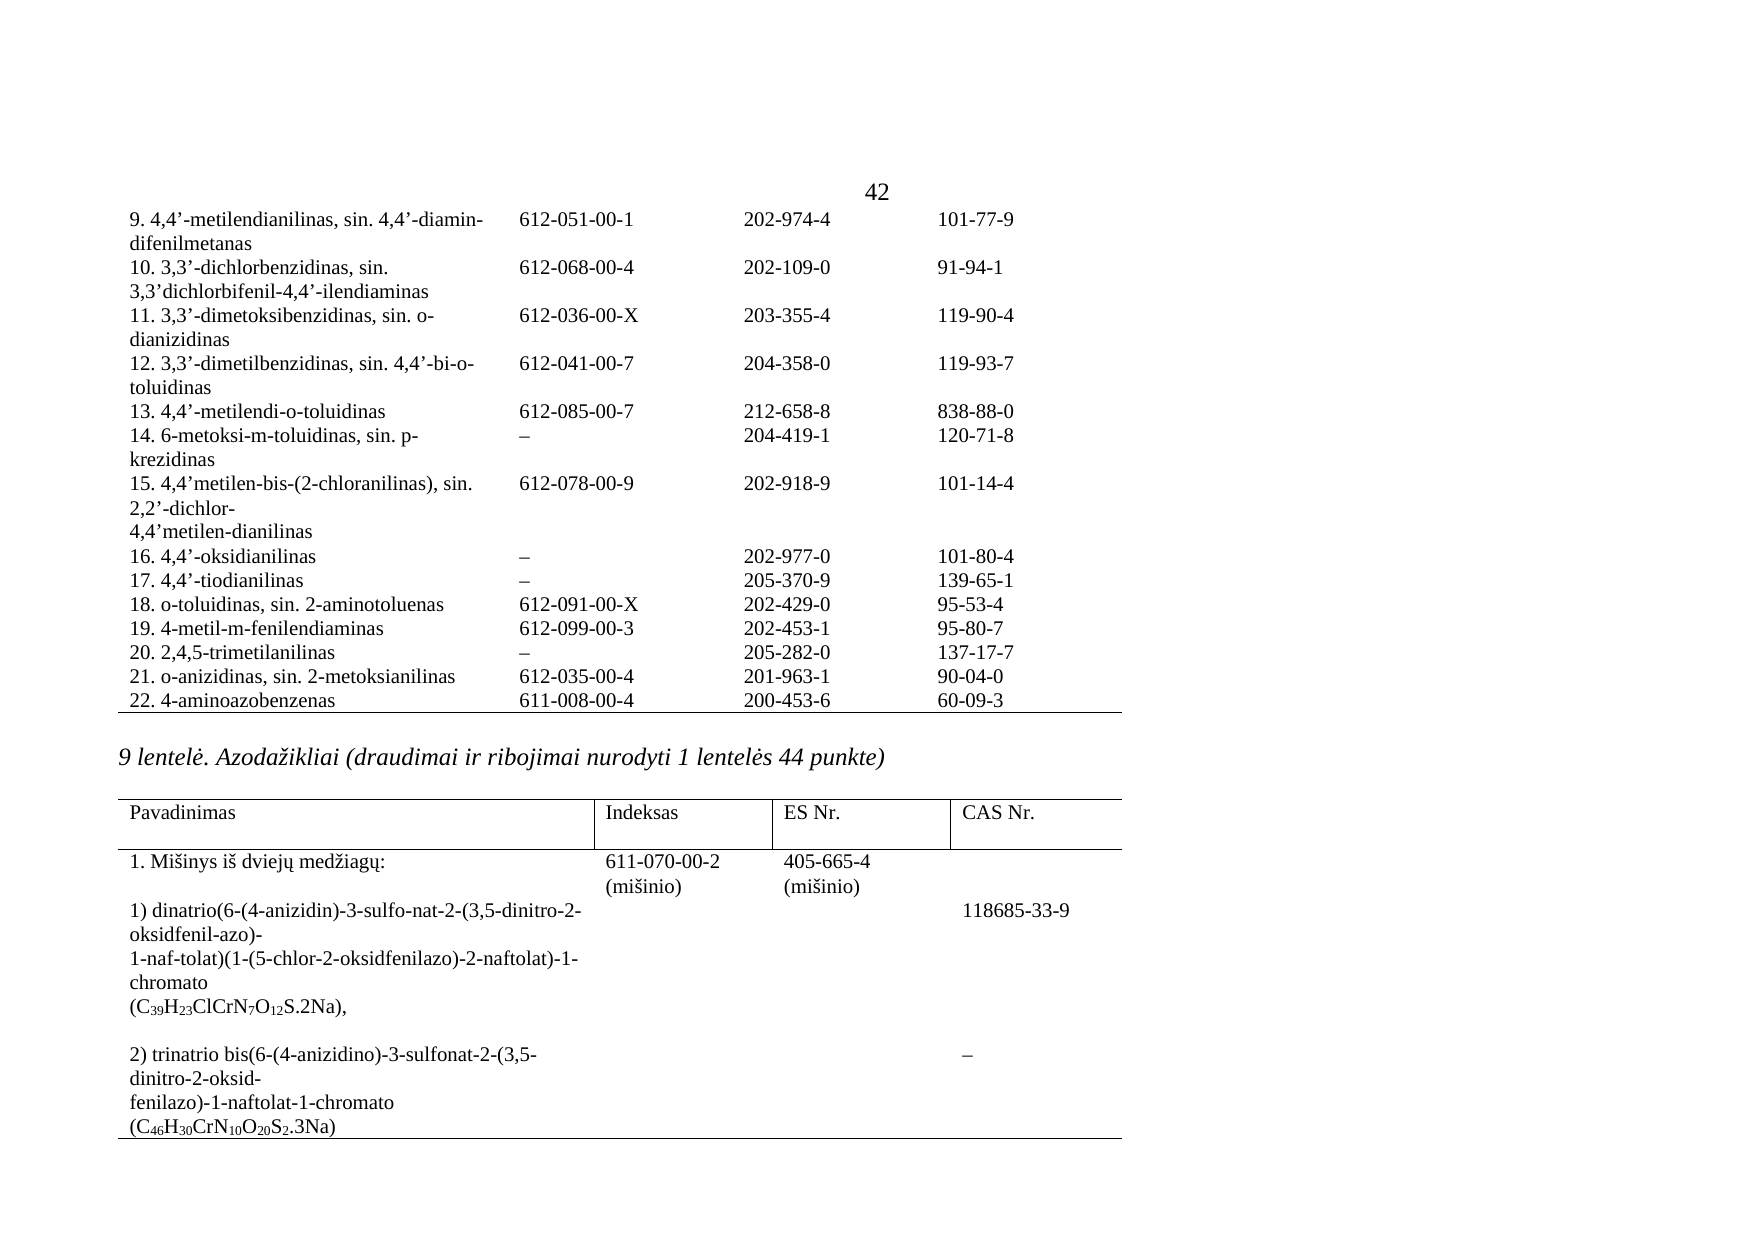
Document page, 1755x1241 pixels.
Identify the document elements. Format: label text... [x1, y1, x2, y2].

table_cell 2) trinatrio bis(6-(4-anizidino)-3-sulfonat-2-(3,5-dinitro-2-oksid- [118, 1042, 594, 1090]
table_cell [508, 520, 732, 543]
table_cell 4,4’metilen-dianilinas [118, 520, 508, 543]
table_cell 1-naf-tolat)(1-(5-chlor-2-oksidfenilazo)-2-naftolat)-1-chromato [118, 946, 594, 994]
table_cell [594, 1018, 772, 1042]
table_cell [773, 1018, 951, 1042]
table_cell 17. 4,4’-tiodianilinas [118, 568, 508, 592]
table_cell 118685-33-9 [951, 898, 1122, 946]
table_cell (C39H23ClCrN7O12S.2Na), [118, 994, 594, 1018]
table_cell 612-036-00-X [508, 303, 732, 351]
table_cell 137-17-7 [926, 640, 1122, 664]
table_cell [773, 1042, 951, 1090]
table_cell 1. Mišinys iš dviejų medžiagų: [118, 850, 594, 873]
table_cell fenilazo)-1-naftolat-1-chromato (C46H30CrN10O20S2.3Na) [118, 1090, 594, 1138]
table_cell 202-977-0 [732, 544, 926, 568]
table_cell 612-091-00-X [508, 592, 732, 616]
table_cell [594, 994, 772, 1018]
table_cell 120-71-8 [926, 423, 1122, 471]
table_cell [951, 994, 1122, 1018]
table_cell 611-070-00-2 [594, 850, 772, 873]
table_cell – [508, 423, 732, 471]
table_cell 204-358-0 [732, 351, 926, 399]
table_cell [595, 824, 772, 848]
table_cell 12. 3,3’-dimetilbenzidinas, sin. 4,4’-bi-o-toluidinas [118, 351, 508, 399]
table_cell – [508, 544, 732, 568]
table_cell 405-665-4 [773, 850, 951, 873]
table_cell – [951, 1042, 1122, 1090]
table_cell 16. 4,4’-oksidianilinas [118, 544, 508, 568]
table_cell [951, 946, 1122, 994]
table_cell [732, 520, 926, 543]
table_cell [926, 520, 1122, 543]
table_header ES Nr. [773, 800, 950, 824]
table_cell [951, 874, 1122, 898]
table_cell 612-035-00-4 [508, 664, 732, 688]
table_cell [951, 850, 1122, 873]
table_cell 1) dinatrio(6-(4-anizidin)-3-sulfo-nat-2-(3,5-dinitro-2-oksidfenil-azo)- [118, 898, 594, 946]
table_cell – [508, 568, 732, 592]
table_cell 9. 4,4’-metilendianilinas, sin. 4,4’-diamin-difenilmetanas [118, 207, 508, 255]
table_cell – [508, 640, 732, 664]
table_cell 612-078-00-9 [508, 471, 732, 519]
table_cell [951, 1018, 1122, 1042]
table_cell [118, 1018, 594, 1042]
table_cell 612-068-00-4 [508, 255, 732, 303]
table_cell [594, 898, 772, 946]
table_cell 91-94-1 [926, 255, 1122, 303]
table_cell 22. 4-aminoazobenzenas [118, 688, 508, 712]
table_cell 101-80-4 [926, 544, 1122, 568]
table_cell 612-051-00-1 [508, 207, 732, 255]
table_cell 95-53-4 [926, 592, 1122, 616]
table_cell 202-429-0 [732, 592, 926, 616]
table_cell [773, 946, 951, 994]
table_cell [594, 946, 772, 994]
table_cell 119-93-7 [926, 351, 1122, 399]
table_cell (mišinio) [773, 874, 951, 898]
table_header CAS Nr. [951, 800, 1122, 824]
table_cell 15. 4,4’metilen-bis-(2-chloranilinas), sin. 2,2’-dichlor- [118, 471, 508, 519]
table_cell 119-90-4 [926, 303, 1122, 351]
table_cell [951, 1090, 1122, 1138]
table_cell 611-008-00-4 [508, 688, 732, 712]
table_cell 14. 6-metoksi-m-toluidinas, sin. p-krezidinas [118, 423, 508, 471]
table_cell 838-88-0 [926, 399, 1122, 423]
table_cell 95-80-7 [926, 616, 1122, 640]
table_cell 19. 4-metil-m-fenilendiaminas [118, 616, 508, 640]
table_cell [773, 1090, 951, 1138]
table_cell 13. 4,4’-metilendi-o-toluidinas [118, 399, 508, 423]
table_cell 203-355-4 [732, 303, 926, 351]
table_cell 202-453-1 [732, 616, 926, 640]
table_cell 612-085-00-7 [508, 399, 732, 423]
table_cell 205-282-0 [732, 640, 926, 664]
table_cell 202-918-9 [732, 471, 926, 519]
table_cell 612-041-00-7 [508, 351, 732, 399]
table_header Pavadinimas [118, 800, 594, 824]
table_cell [118, 824, 594, 848]
table_cell 204-419-1 [732, 423, 926, 471]
table_cell (mišinio) [594, 874, 772, 898]
table_cell [118, 874, 594, 898]
table_cell 205-370-9 [732, 568, 926, 592]
table_cell [951, 824, 1122, 848]
table_cell 90-04-0 [926, 664, 1122, 688]
table_cell [773, 824, 950, 848]
table_cell 21. o-anizidinas, sin. 2-metoksianilinas [118, 664, 508, 688]
table_cell 212-658-8 [732, 399, 926, 423]
table_cell 101-77-9 [926, 207, 1122, 255]
table_cell 20. 2,4,5-trimetilanilinas [118, 640, 508, 664]
table_cell 18. o-toluidinas, sin. 2-aminotoluenas [118, 592, 508, 616]
table_cell [594, 1090, 772, 1138]
table_cell 139-65-1 [926, 568, 1122, 592]
table_cell [773, 994, 951, 1018]
table_cell [594, 1042, 772, 1090]
table_cell 60-09-3 [926, 688, 1122, 712]
table_cell 201-963-1 [732, 664, 926, 688]
table_cell 202-974-4 [732, 207, 926, 255]
table_cell 202-109-0 [732, 255, 926, 303]
table_cell 101-14-4 [926, 471, 1122, 519]
table_cell [773, 898, 951, 946]
table_header Indeksas [595, 800, 772, 824]
text 9 lentelė. Azodažikliai (draudimai ir ribojimai nurodyti 1 lentelės 44 punkte) [118, 742, 1636, 771]
table_cell 11. 3,3’-dimetoksibenzidinas, sin. o-dianizidinas [118, 303, 508, 351]
table_cell 10. 3,3’-dichlorbenzidinas, sin. 3,3’dichlorbifenil-4,4’-ilendiaminas [118, 255, 508, 303]
table_cell 200-453-6 [732, 688, 926, 712]
table_cell 612-099-00-3 [508, 616, 732, 640]
